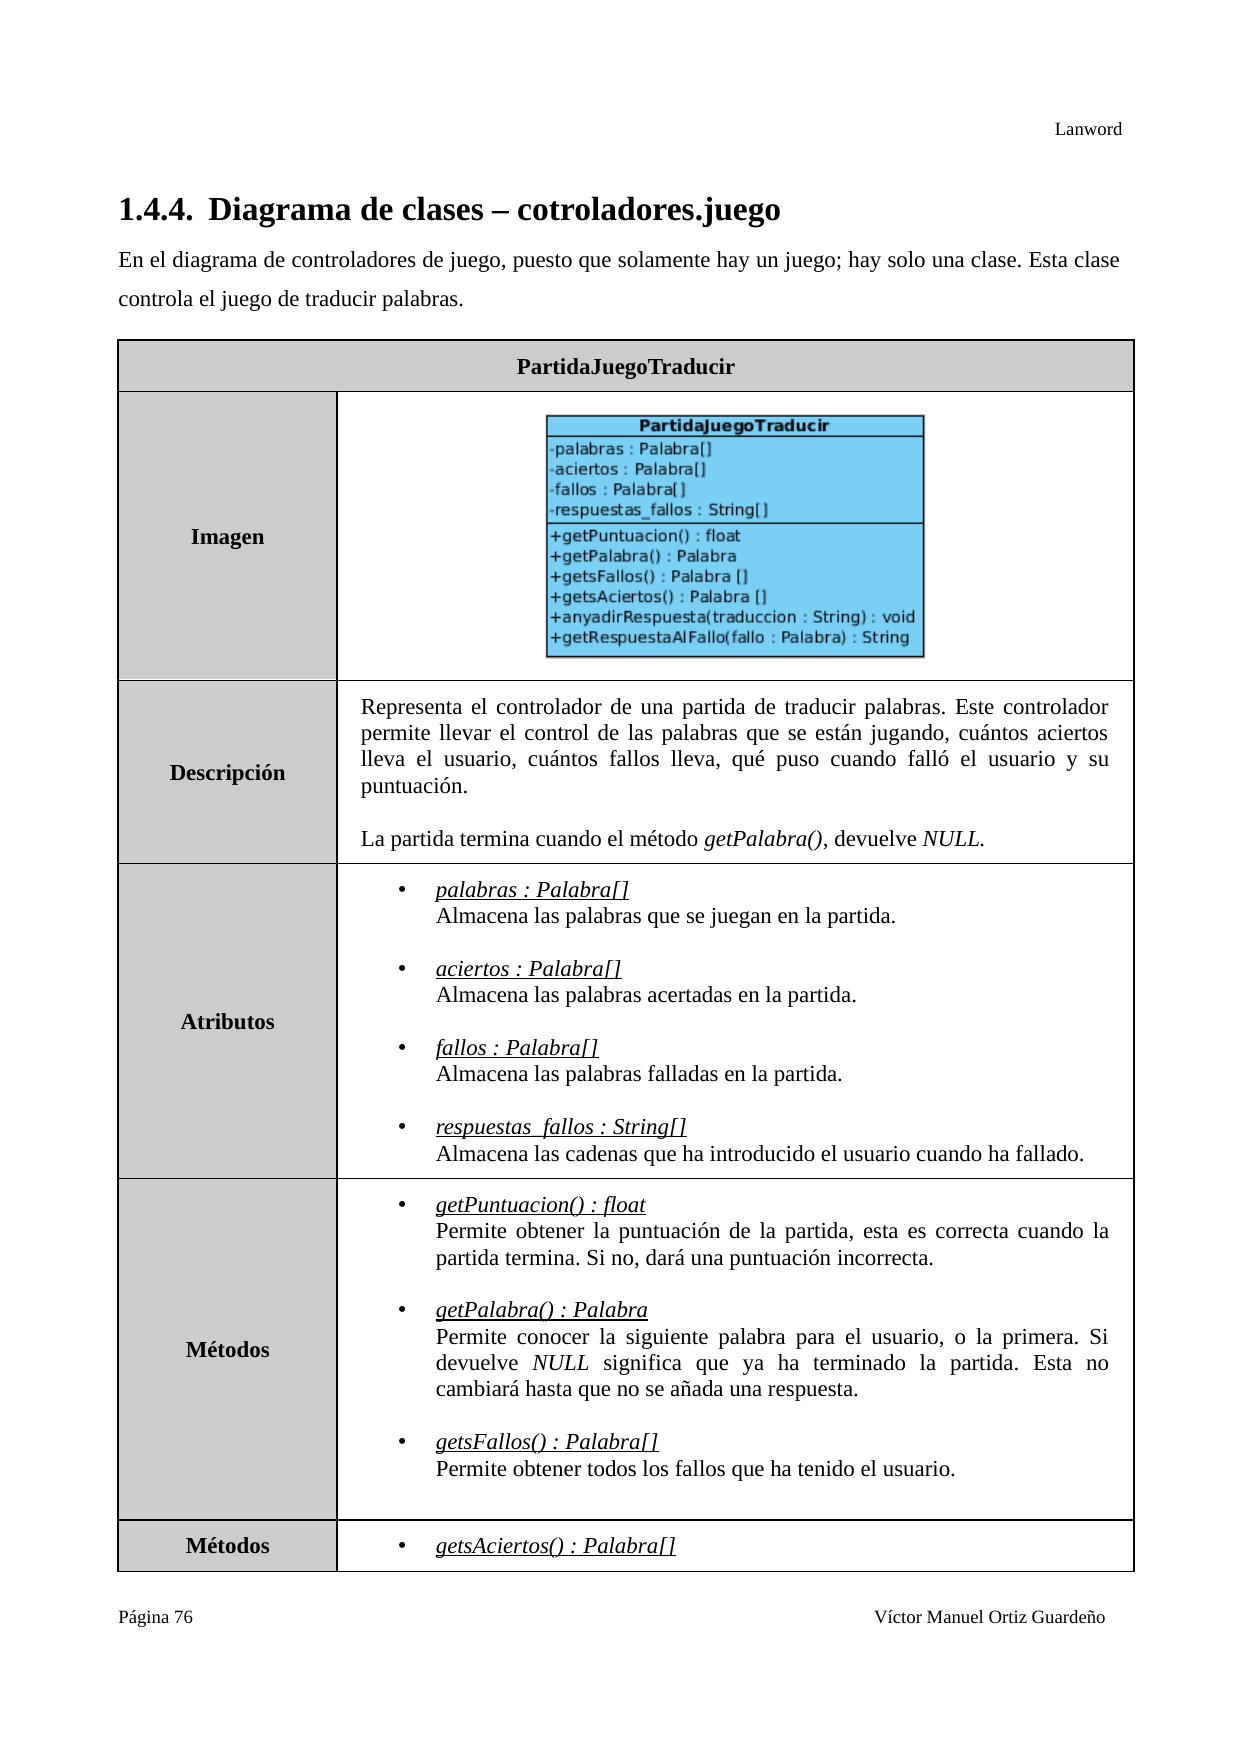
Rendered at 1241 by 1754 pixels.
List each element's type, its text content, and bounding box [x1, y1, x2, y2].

table_cell [338, 659, 1133, 679]
table_cell getPuntuacion() : float Permite obtener la puntuación de la partida, esta es correcta cuando la partida termina. Si no, dará una puntuación incorrecta. getPalabra() : Palabra Permite conocer la siguiente palabra para el usuario, o la primera. Si devuelve NULL significa que ya ha terminado la partida. Esta no cambiará hasta que no se añada una respuesta. getsFallos() : Palabra[] Permite obtener todos los fallos que ha tenido el usuario. [338, 1179, 1133, 1519]
table_cell palabras : Palabra[] Almacena las palabras que se juegan en la partida. aciertos : Palabra[] Almacena las palabras acertadas en la partida. fallos : Palabra[] Almacena las palabras falladas en la partida. respuestas_fallos : String[] Almacena las cadenas que ha introducido el usuario cuando ha fallado. [338, 864, 1133, 1178]
table_cell Métodos [119, 1179, 336, 1519]
table_header PartidaJuegoTraducir [119, 341, 1133, 391]
table_cell Descripción [119, 681, 336, 863]
text En el diagrama de controladores de juego, puesto que solamente hay un juego; hay solo una clase. Esta clase controla el juego de traducir palabras. [118, 246, 1122, 312]
table_cell Atributos [119, 864, 336, 1178]
table_cell Imagen [119, 392, 336, 679]
table_cell getsAciertos() : Palabra[] [338, 1521, 1133, 1571]
picture [545, 414, 926, 659]
table_cell [338, 392, 1133, 658]
subtitle Diagrama de clases – cotroladores.juego [118, 189, 1122, 228]
table_cell Representa el controlador de una partida de traducir palabras. Este controlador permite llevar el control de las palabras que se están jugando, cuántos aciertos lleva el usuario, cuántos fallos lleva, qué puso cuando falló el usuario y su puntuación. La partida termina cuando el método getPalabra(), devuelve NULL. [338, 681, 1133, 863]
table_cell Métodos [119, 1521, 336, 1571]
